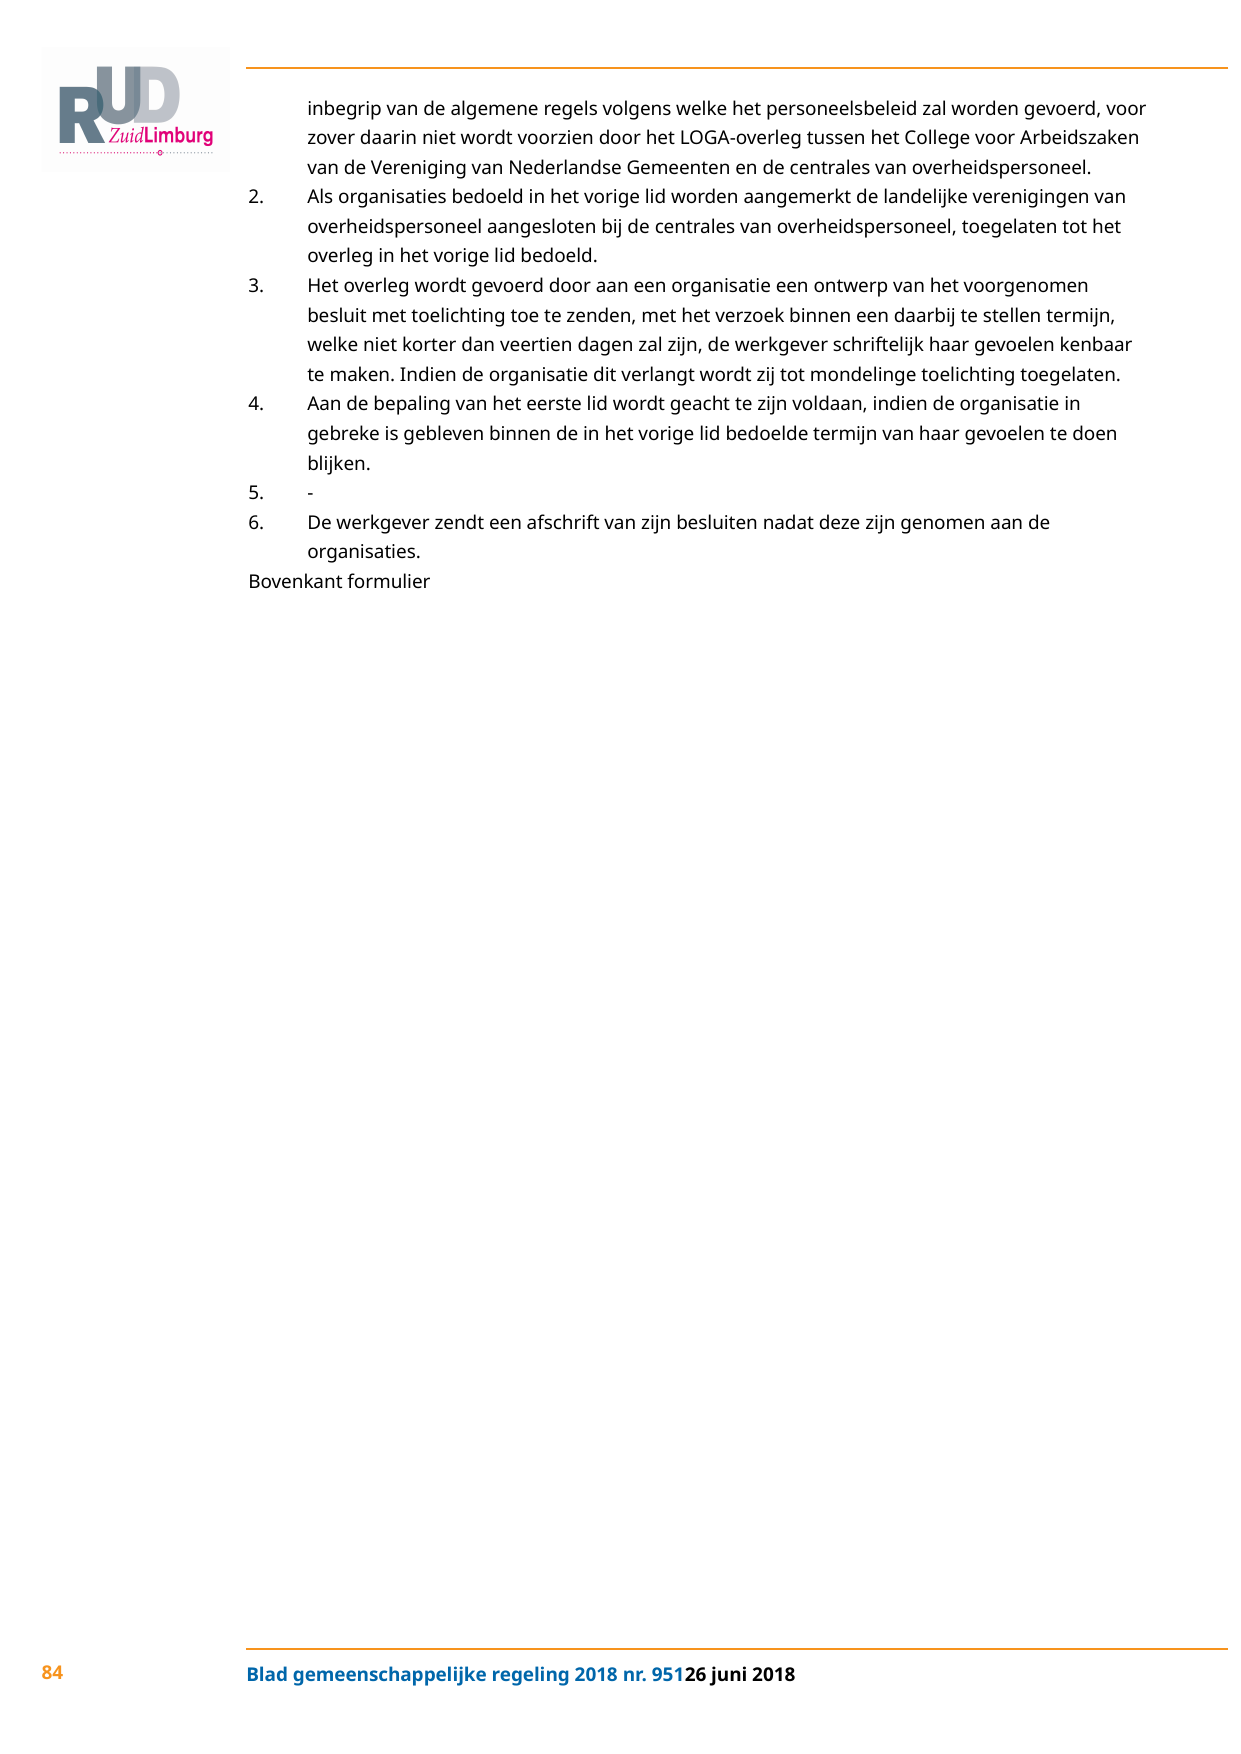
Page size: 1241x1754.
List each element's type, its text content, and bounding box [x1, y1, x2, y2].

list Als organisaties bedoeld in het vorige lid worden aangemerkt de landelijke verenigingen van overheidspersoneel aangesloten bij de centrales van overheidspersoneel, toegelaten tot het overleg in het vorige lid bedoeld. [248, 183, 1152, 268]
picture [41, 47, 231, 172]
list - [248, 479, 1152, 505]
list De werkgever zendt een afschrift van zijn besluiten nadat deze zijn genomen aan de organisaties. [248, 509, 1152, 564]
text Bovenkant formulier [248, 568, 1152, 594]
list inbegrip van de algemene regels volgens welke het personeelsbeleid zal worden gevoerd, voor zover daarin niet wordt voorzien door het LOGA-overleg tussen het College voor Arbeidszaken van de Vereniging van Nederlandse Gemeenten en de centrales van overheidspersoneel. [248, 95, 1152, 180]
list Aan de bepaling van het eerste lid wordt geacht te zijn voldaan, indien de organisatie in gebreke is gebleven binnen de in het vorige lid bedoelde termijn van haar gevoelen te doen blijken. [248, 391, 1152, 476]
list Het overleg wordt gevoerd door aan een organisatie een ontwerp van het voorgenomen besluit met toelichting toe te zenden, met het verzoek binnen een daarbij te stellen termijn, welke niet korter dan veertien dagen zal zijn, de werkgever schriftelijk haar gevoelen kenbaar te maken. Indien de organisatie dit verlangt wordt zij tot mondelinge toelichting toegelaten. [248, 272, 1152, 387]
